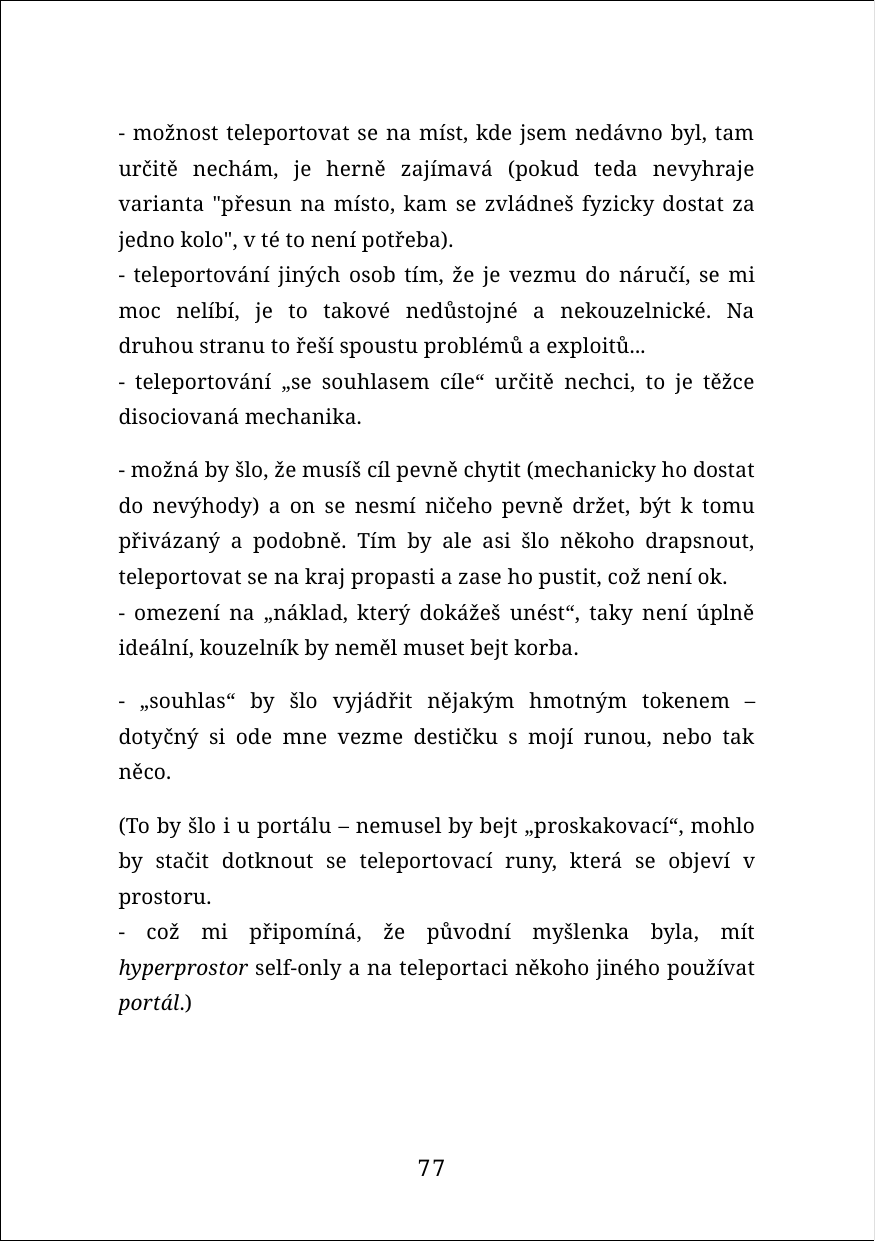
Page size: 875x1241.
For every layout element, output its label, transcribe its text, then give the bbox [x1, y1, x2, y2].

text (To by šlo i u portálu – nemusel by bejt „proskakovací“, mohlo by stačit dotknout se teleportovací runy, která se objeví v prostoru. - což mi připomíná, že původní myšlenka byla, mít hyperprostor self-only a na teleportaci někoho jiného používat portál.) [118, 811, 756, 1017]
text - možnost teleportovat se na míst, kde jsem nedávno byl, tam určitě nechám, je herně zajímavá (pokud teda nevyhraje varianta "přesun na místo, kam se zvládneš fyzicky dostat za jedno kolo", v té to není potřeba). - teleportování jiných osob tím, že je vezmu do náručí, se mi moc nelíbí, je to takové nedůstojné a nekouzelnické. Na druhou stranu to řeší spoustu problémů a exploitů... - teleportování „se souhlasem cíle“ určitě nechci, to je těžce disociovaná mechanika. [118, 118, 756, 431]
text - „souhlas“ by šlo vyjádřit nějakým hmotným tokenem – dotyčný si ode mne vezme destičku s mojí runou, nebo tak něco. [118, 686, 756, 786]
text - možná by šlo, že musíš cíl pevně chytit (mechanicky ho dostat do nevýhody) a on se nesmí ničeho pevně držet, být k tomu přivázaný a podobně. Tím by ale asi šlo někoho drapsnout, teleportovat se na kraj propasti a zase ho pustit, což není ok. - omezení na „náklad, který dokážeš unést“, taky není úplně ideální, kouzelník by neměl muset bejt korba. [118, 456, 756, 662]
